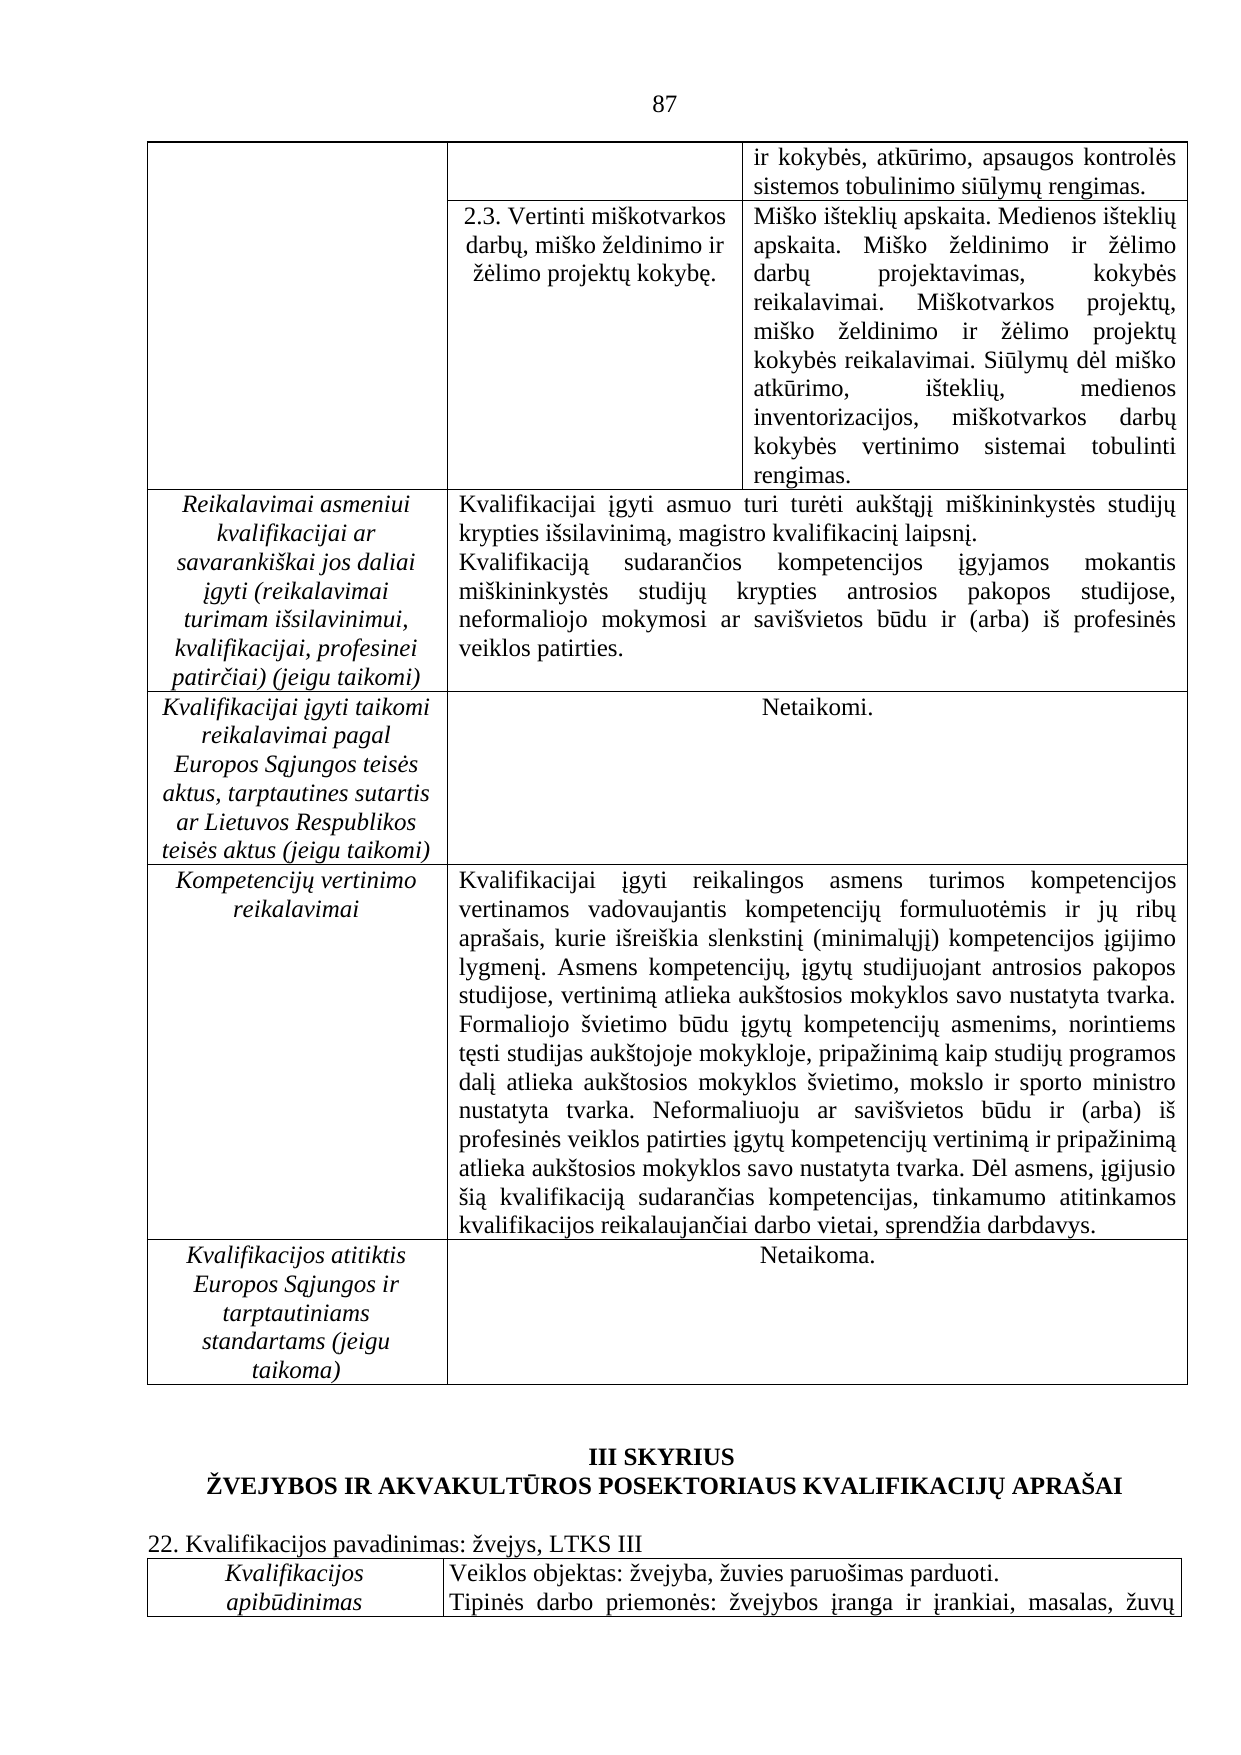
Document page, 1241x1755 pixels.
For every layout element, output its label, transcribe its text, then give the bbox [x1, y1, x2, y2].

text 22. Kvalifikacijos pavadinimas: žvejys, LTKS III [148, 1529, 1181, 1557]
table_cell Reikalavimai asmeniui kvalifikacijai ar savarankiškai jos daliai įgyti (reikalavimai turimam išsilavinimui, kvalifikacijai, profesinei patirčiai) (jeigu taikomi) [148, 490, 447, 691]
text III SKYRIUS [148, 1442, 1181, 1471]
table_cell Kvalifikacijai įgyti reikalingos asmens turimos kompetencijos vertinamos vadovaujantis kompetencijų formuluotėmis ir jų ribų aprašais, kurie išreiškia slenkstinį (minimalųjį) kompetencijos įgijimo lygmenį. Asmens kompetencijų, įgytų studijuojant antrosios pakopos studijose, vertinimą atlieka aukštosios mokyklos savo nustatyta tvarka. Formaliojo švietimo būdu įgytų kompetencijų asmenims, norintiems tęsti studijas aukštojoje mokykloje, pripažinimą kaip studijų programos dalį atlieka aukštosios mokyklos švietimo, mokslo ir sporto ministro nustatyta tvarka. Neformaliuoju ar savišvietos būdu ir (arba) iš profesinės veiklos patirties įgytų kompetencijų vertinimą ir pripažinimą atlieka aukštosios mokyklos savo nustatyta tvarka. Dėl asmens, įgijusio šią kvalifikaciją sudarančias kompetencijas, tinkamumo atitinkamos kvalifikacijos reikalaujančiai darbo vietai, sprendžia darbdavys. [448, 865, 1187, 1239]
table_cell Kvalifikacijai įgyti asmuo turi turėti aukštąjį miškininkystės studijų krypties išsilavinimą, magistro kvalifikacinį laipsnį. Kvalifikaciją sudarančios kompetencijos įgyjamos mokantis miškininkystės studijų krypties antrosios pakopos studijose, neformaliojo mokymosi ar savišvietos būdu ir (arba) iš profesinės veiklos patirties. [448, 490, 1187, 691]
table_cell [148, 143, 447, 488]
table_cell Kompetencijų vertinimo reikalavimai [148, 865, 447, 1239]
table_cell 2.3. Vertinti miškotvarkos darbų, miško želdinimo ir žėlimo projektų kokybę. [448, 201, 742, 488]
table_cell [448, 143, 742, 200]
table_cell Miško išteklių apskaita. Medienos išteklių apskaita. Miško želdinimo ir žėlimo darbų projektavimas, kokybės reikalavimai. Miškotvarkos projektų, miško želdinimo ir žėlimo projektų kokybės reikalavimai. Siūlymų dėl miško atkūrimo, išteklių, medienos inventorizacijos, miškotvarkos darbų kokybės vertinimo sistemai tobulinti rengimas. [743, 201, 1187, 488]
table_header Veiklos objektas: žvejyba, žuvies paruošimas parduoti. Tipinės darbo priemonės: žvejybos įranga ir įrankiai, masalas, žuvų [444, 1559, 1181, 1616]
text Žvejybos ir akvakultūros POSEKTORIAUS KVALIFIKACIJŲ APRAŠAI [148, 1471, 1181, 1500]
table_cell Netaikomi. [448, 692, 1187, 864]
table_cell Kvalifikacijos atitiktis Europos Sąjungos ir tarptautiniams standartams (jeigu taikoma) [148, 1240, 447, 1384]
table_cell Netaikoma. [448, 1240, 1187, 1384]
table_cell Kvalifikacijai įgyti taikomi reikalavimai pagal Europos Sąjungos teisės aktus, tarptautines sutartis ar Lietuvos Respublikos teisės aktus (jeigu taikomi) [148, 692, 447, 864]
table_cell ir kokybės, atkūrimo, apsaugos kontrolės sistemos tobulinimo siūlymų rengimas. [743, 143, 1187, 200]
table_header Kvalifikacijos apibūdinimas [148, 1559, 443, 1616]
